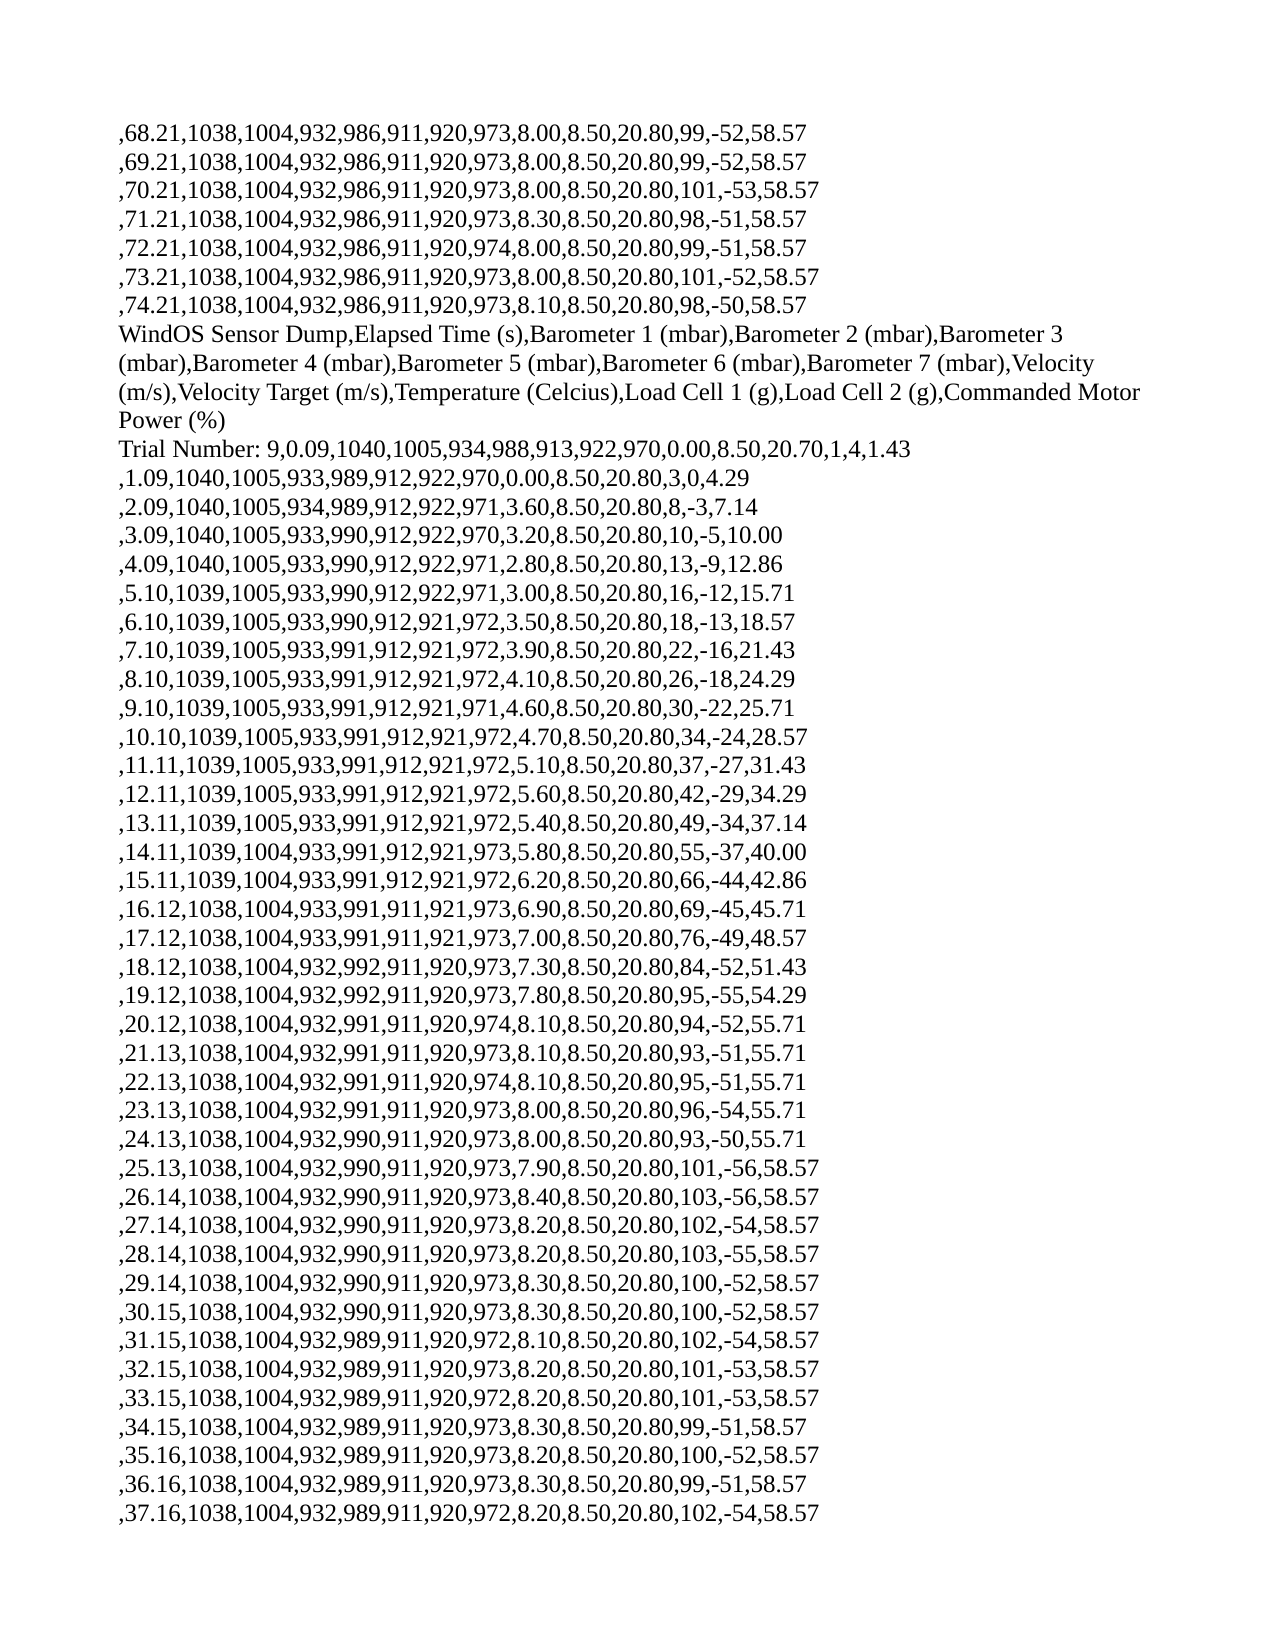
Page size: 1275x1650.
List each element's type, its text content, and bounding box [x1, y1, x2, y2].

text ,1.09,1040,1005,933,989,912,922,970,0.00,8.50,20.80,3,0,4.29 [118, 463, 1157, 492]
text ,21.13,1038,1004,932,991,911,920,973,8.10,8.50,20.80,93,-51,55.71 [118, 1038, 1157, 1067]
text ,11.11,1039,1005,933,991,912,921,972,5.10,8.50,20.80,37,-27,31.43 [118, 751, 1157, 779]
text ,32.15,1038,1004,932,989,911,920,973,8.20,8.50,20.80,101,-53,58.57 [118, 1354, 1157, 1383]
text ,8.10,1039,1005,933,991,912,921,972,4.10,8.50,20.80,26,-18,24.29 [118, 664, 1157, 693]
text ,37.16,1038,1004,932,989,911,920,972,8.20,8.50,20.80,102,-54,58.57 [118, 1498, 1157, 1527]
text ,22.13,1038,1004,932,991,911,920,974,8.10,8.50,20.80,95,-51,55.71 [118, 1067, 1157, 1096]
text ,72.21,1038,1004,932,986,911,920,974,8.00,8.50,20.80,99,-51,58.57 [118, 233, 1157, 262]
text ,30.15,1038,1004,932,990,911,920,973,8.30,8.50,20.80,100,-52,58.57 [118, 1297, 1157, 1326]
text ,17.12,1038,1004,933,991,911,921,973,7.00,8.50,20.80,76,-49,48.57 [118, 923, 1157, 952]
text ,35.16,1038,1004,932,989,911,920,973,8.20,8.50,20.80,100,-52,58.57 [118, 1441, 1157, 1469]
text ,18.12,1038,1004,932,992,911,920,973,7.30,8.50,20.80,84,-52,51.43 [118, 952, 1157, 981]
text ,33.15,1038,1004,932,989,911,920,972,8.20,8.50,20.80,101,-53,58.57 [118, 1383, 1157, 1412]
text ,4.09,1040,1005,933,990,912,922,971,2.80,8.50,20.80,13,-9,12.86 [118, 549, 1157, 578]
text ,29.14,1038,1004,932,990,911,920,973,8.30,8.50,20.80,100,-52,58.57 [118, 1268, 1157, 1297]
text ,73.21,1038,1004,932,986,911,920,973,8.00,8.50,20.80,101,-52,58.57 [118, 262, 1157, 291]
text ,3.09,1040,1005,933,990,912,922,970,3.20,8.50,20.80,10,-5,10.00 [118, 521, 1157, 549]
text ,13.11,1039,1005,933,991,912,921,972,5.40,8.50,20.80,49,-34,37.14 [118, 808, 1157, 837]
text ,14.11,1039,1004,933,991,912,921,973,5.80,8.50,20.80,55,-37,40.00 [118, 837, 1157, 866]
text ,12.11,1039,1005,933,991,912,921,972,5.60,8.50,20.80,42,-29,34.29 [118, 779, 1157, 808]
text ,20.12,1038,1004,932,991,911,920,974,8.10,8.50,20.80,94,-52,55.71 [118, 1009, 1157, 1038]
text ,15.11,1039,1004,933,991,912,921,972,6.20,8.50,20.80,66,-44,42.86 [118, 866, 1157, 894]
text ,9.10,1039,1005,933,991,912,921,971,4.60,8.50,20.80,30,-22,25.71 [118, 693, 1157, 722]
text ,68.21,1038,1004,932,986,911,920,973,8.00,8.50,20.80,99,-52,58.57 [118, 118, 1157, 147]
text ,23.13,1038,1004,932,991,911,920,973,8.00,8.50,20.80,96,-54,55.71 [118, 1096, 1157, 1124]
text ,28.14,1038,1004,932,990,911,920,973,8.20,8.50,20.80,103,-55,58.57 [118, 1239, 1157, 1268]
text ,5.10,1039,1005,933,990,912,922,971,3.00,8.50,20.80,16,-12,15.71 [118, 578, 1157, 607]
text ,34.15,1038,1004,932,989,911,920,973,8.30,8.50,20.80,99,-51,58.57 [118, 1412, 1157, 1441]
text ,31.15,1038,1004,932,989,911,920,972,8.10,8.50,20.80,102,-54,58.57 [118, 1326, 1157, 1354]
text ,69.21,1038,1004,932,986,911,920,973,8.00,8.50,20.80,99,-52,58.57 [118, 147, 1157, 176]
text ,6.10,1039,1005,933,990,912,921,972,3.50,8.50,20.80,18,-13,18.57 [118, 607, 1157, 636]
text ,2.09,1040,1005,934,989,912,922,971,3.60,8.50,20.80,8,-3,7.14 [118, 492, 1157, 521]
text ,25.13,1038,1004,932,990,911,920,973,7.90,8.50,20.80,101,-56,58.57 [118, 1153, 1157, 1182]
text ,36.16,1038,1004,932,989,911,920,973,8.30,8.50,20.80,99,-51,58.57 [118, 1469, 1157, 1498]
text ,24.13,1038,1004,932,990,911,920,973,8.00,8.50,20.80,93,-50,55.71 [118, 1124, 1157, 1153]
text ,71.21,1038,1004,932,986,911,920,973,8.30,8.50,20.80,98,-51,58.57 [118, 204, 1157, 233]
text ,70.21,1038,1004,932,986,911,920,973,8.00,8.50,20.80,101,-53,58.57 [118, 176, 1157, 204]
text ,16.12,1038,1004,933,991,911,921,973,6.90,8.50,20.80,69,-45,45.71 [118, 894, 1157, 923]
text ,10.10,1039,1005,933,991,912,921,972,4.70,8.50,20.80,34,-24,28.57 [118, 722, 1157, 751]
text ,19.12,1038,1004,932,992,911,920,973,7.80,8.50,20.80,95,-55,54.29 [118, 981, 1157, 1009]
text Trial Number: 9,0.09,1040,1005,934,988,913,922,970,0.00,8.50,20.70,1,4,1.43 [118, 434, 1157, 463]
text ,7.10,1039,1005,933,991,912,921,972,3.90,8.50,20.80,22,-16,21.43 [118, 636, 1157, 664]
text ,74.21,1038,1004,932,986,911,920,973,8.10,8.50,20.80,98,-50,58.57 [118, 291, 1157, 319]
text WindOS Sensor Dump,Elapsed Time (s),Barometer 1 (mbar),Barometer 2 (mbar),Barometer 3 (mbar),Barometer 4 (mbar),Barometer 5 (mbar),Barometer 6 (mbar),Barometer 7 (mbar),Velocity (m/s),Velocity Target (m/s),Temperature (Celcius),Load Cell 1 (g),Load Cell 2 (g),Commanded Motor Power (%) [118, 319, 1157, 434]
text ,26.14,1038,1004,932,990,911,920,973,8.40,8.50,20.80,103,-56,58.57 [118, 1182, 1157, 1211]
text ,27.14,1038,1004,932,990,911,920,973,8.20,8.50,20.80,102,-54,58.57 [118, 1211, 1157, 1239]
